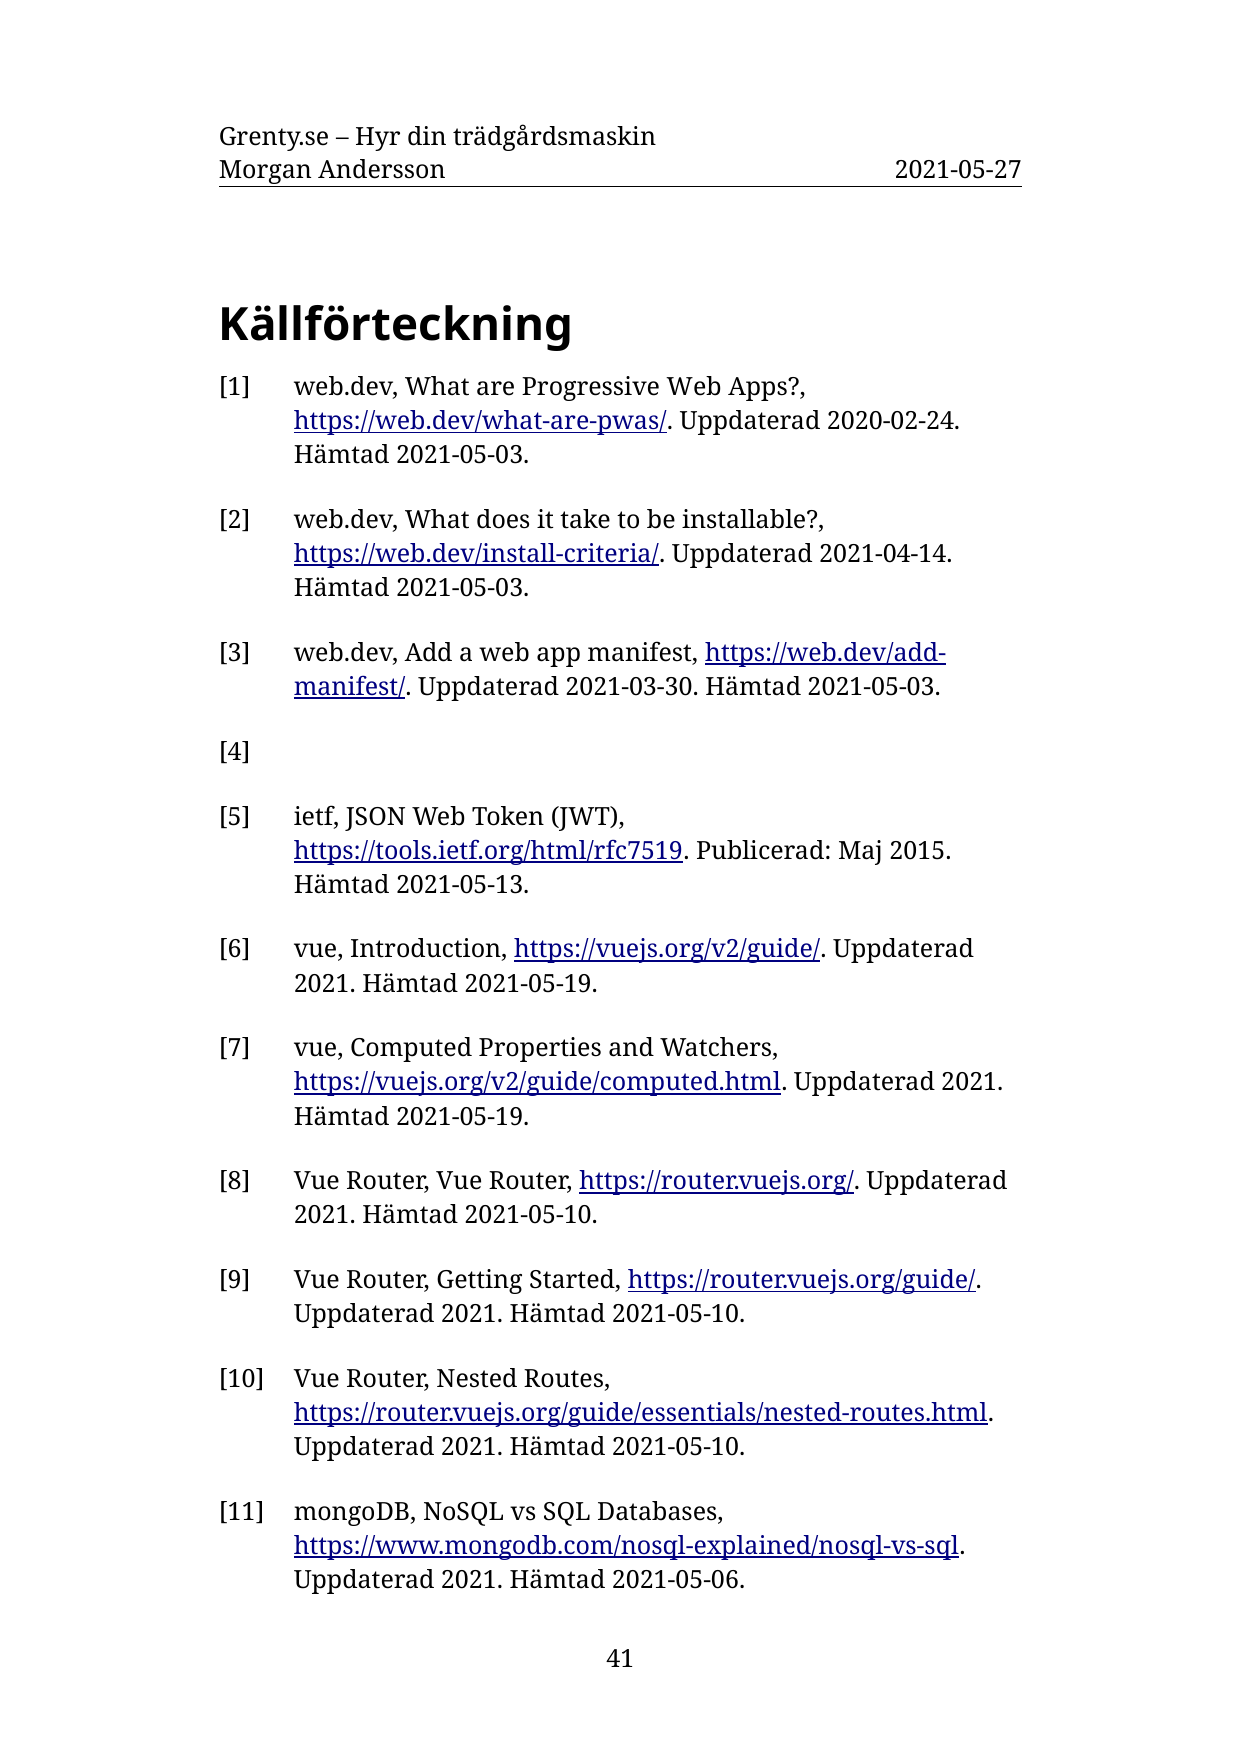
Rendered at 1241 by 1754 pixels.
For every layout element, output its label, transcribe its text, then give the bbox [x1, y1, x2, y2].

list vue, Computed Properties and Watchers, https://vuejs.org/v2/guide/computed.html. Uppdaterad 2021. Hämtad 2021-05-19. [218, 1030, 1022, 1132]
list Vue Router, Getting Started, https://router.vuejs.org/guide/. Uppdaterad 2021. Hämtad 2021-05-10. [218, 1262, 1022, 1330]
list Vue Router, Nested Routes, https://router.vuejs.org/guide/essentials/nested-routes.html. Uppdaterad 2021. Hämtad 2021-05-10. [218, 1361, 1022, 1463]
list web.dev, What does it take to be installable?, https://web.dev/install-criteria/. Uppdaterad 2021-04-14. Hämtad 2021-05-03. [218, 502, 1022, 604]
list vue, Introduction, https://vuejs.org/v2/guide/. Uppdaterad 2021. Hämtad 2021-05-19. [218, 931, 1022, 999]
list web.dev, Add a web app manifest, https://web.dev/add-manifest/. Uppdaterad 2021-03-30. Hämtad 2021-05-03. [218, 634, 1022, 703]
list Vue Router, Vue Router, https://router.vuejs.org/. Uppdaterad 2021. Hämtad 2021-05-10. [218, 1163, 1022, 1231]
list web.dev, What are Progressive Web Apps?, https://web.dev/what-are-pwas/. Uppdaterad 2020-02-24. Hämtad 2021-05-03. [218, 369, 1022, 471]
list ietf, JSON Web Token (JWT), https://tools.ietf.org/html/rfc7519. Publicerad: Maj 2015. Hämtad 2021-05-13. [218, 798, 1022, 900]
subtitle Källförteckning [218, 291, 1022, 353]
list mongoDB, NoSQL vs SQL Databases, https://www.mongodb.com/nosql-explained/nosql-vs-sql. Uppdaterad 2021. Hämtad 2021-05-06. [218, 1493, 1022, 1596]
